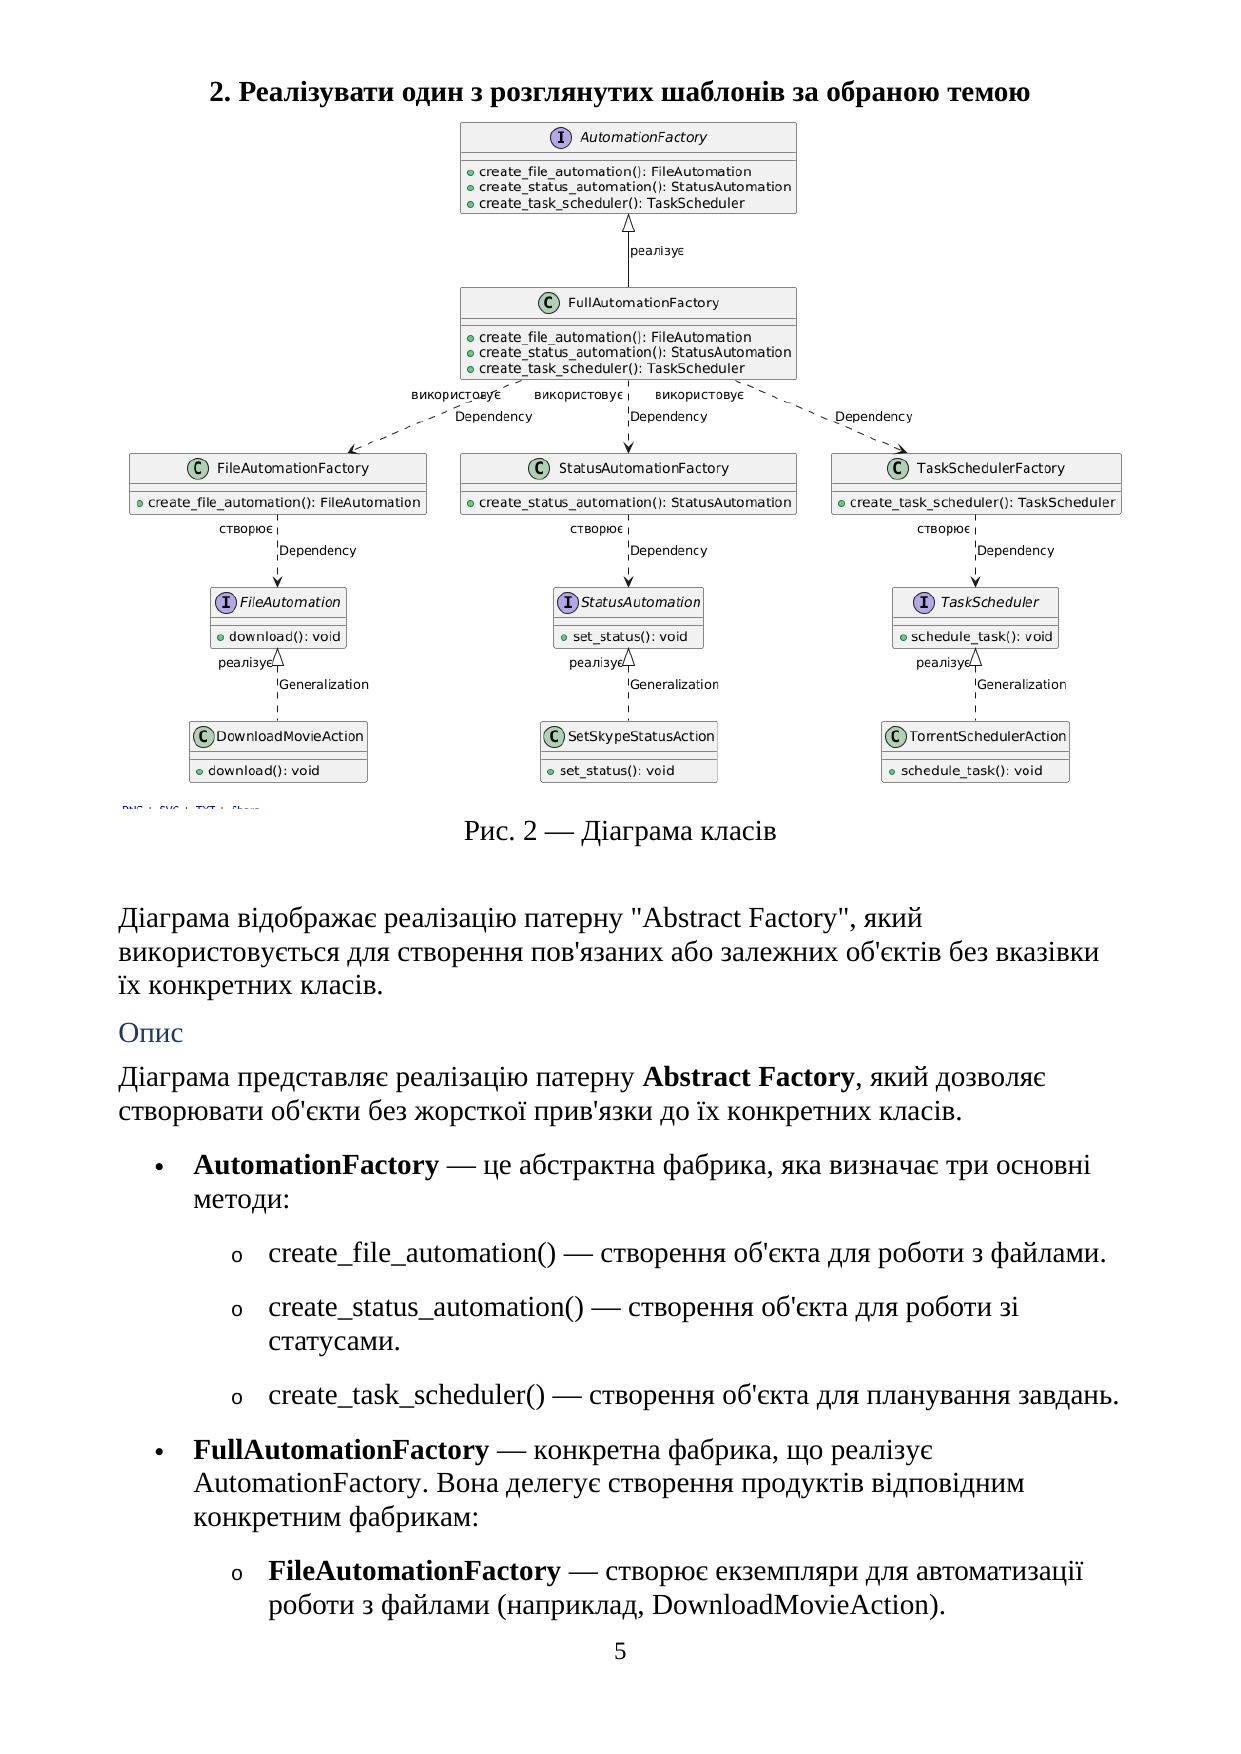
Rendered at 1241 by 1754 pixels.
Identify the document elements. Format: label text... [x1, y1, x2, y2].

list FileAutomationFactory — створює екземпляри для автоматизації роботи з файлами (наприклад, DownloadMovieAction). [231, 1553, 1122, 1620]
text Діаграма відображає реалізацію патерну "Abstract Factory", який використовується для створення пов'язаних або залежних об'єктів без вказівки їх конкретних класів. [118, 900, 1122, 1001]
list AutomationFactory — це абстрактна фабрика, яка визначає три основні методи: [156, 1147, 1122, 1214]
list create_status_automation() — створення об'єкта для роботи зі статусами. [231, 1289, 1122, 1357]
text Рис. 2 — Діаграма класів [118, 813, 1122, 846]
list create_file_automation() — створення об'єкта для роботи з файлами. [231, 1235, 1122, 1269]
subtitle 2. Реалізувати один з розглянутих шаблонів за обраною темою [118, 74, 1122, 107]
list create_task_scheduler() — створення об'єкта для планування завдань. [231, 1377, 1122, 1411]
text Діаграма представляє реалізацію патерну Abstract Factory, який дозволяє створювати об'єкти без жорсткої прив'язки до їх конкретних класів. [118, 1059, 1122, 1126]
list FullAutomationFactory — конкретна фабрика, що реалізує AutomationFactory. Вона делегує створення продуктів відповідним конкретним фабрикам: [156, 1432, 1122, 1532]
subtitle Опис [118, 1015, 1122, 1049]
